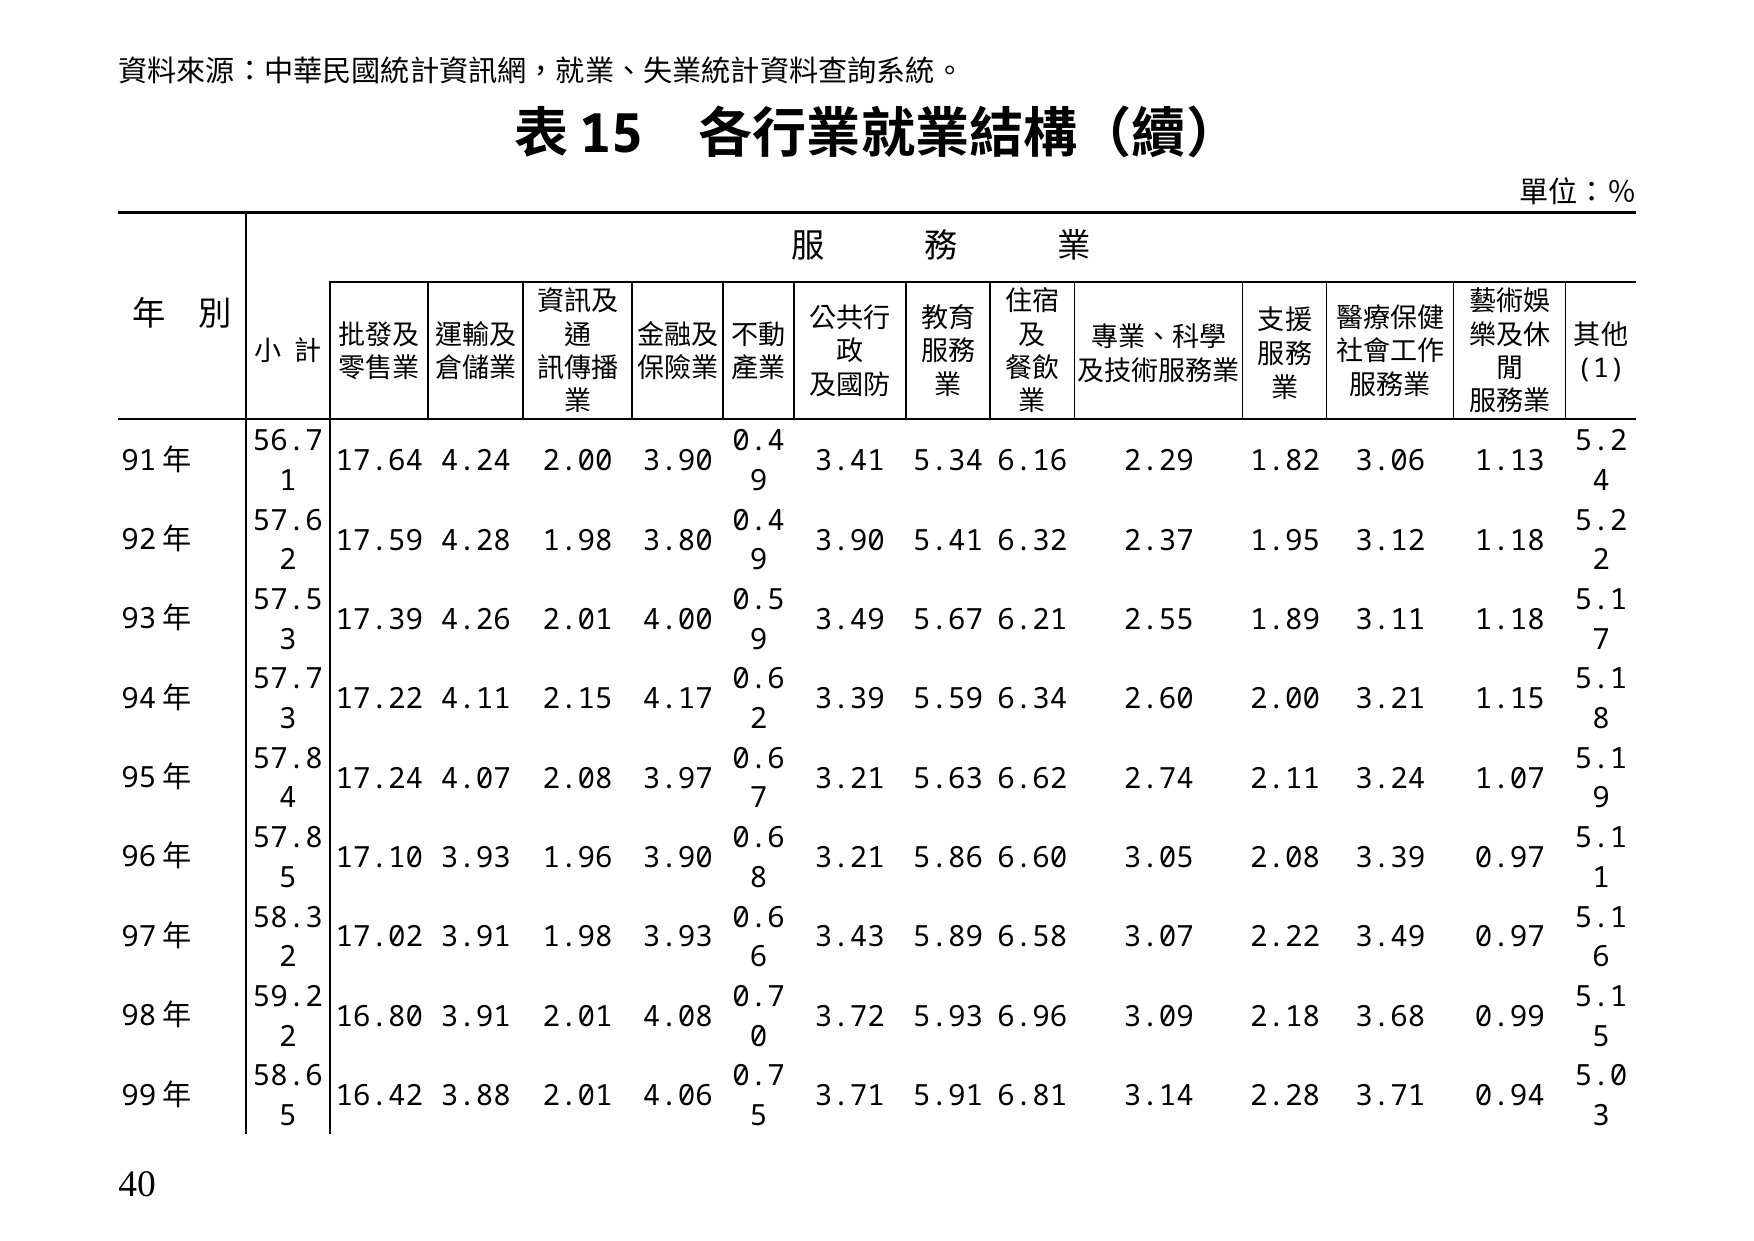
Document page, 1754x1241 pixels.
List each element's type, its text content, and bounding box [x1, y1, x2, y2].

table_cell 藝術娛樂及休閒 服務業 [1454, 283, 1565, 417]
table_cell 6.62 [990, 737, 1074, 816]
table_cell 批發及 零售業 [331, 283, 427, 417]
table_cell 3.12 [1327, 499, 1453, 578]
table_cell 16.80 [331, 975, 428, 1054]
table_cell 0.97 [1453, 816, 1566, 896]
table_cell 0.67 [723, 737, 793, 816]
table_cell 1.15 [1453, 658, 1566, 737]
table_cell 57.62 [247, 499, 329, 578]
table_cell 5.34 [906, 420, 990, 499]
table_cell 58.65 [247, 1055, 329, 1134]
table_cell 2.01 [523, 1055, 632, 1134]
table_cell 0.68 [723, 816, 793, 896]
table_cell 2.60 [1074, 658, 1243, 737]
table_cell 3.21 [1327, 658, 1453, 737]
table_cell 6.81 [990, 1055, 1074, 1134]
table_cell 0.62 [723, 658, 793, 737]
table_cell 5.67 [906, 578, 990, 658]
table_cell 3.43 [794, 896, 906, 975]
table_cell 3.21 [794, 816, 906, 896]
table_cell 教育 服務業 [907, 283, 989, 417]
table_cell 2.55 [1074, 578, 1243, 658]
table_cell 0.70 [723, 975, 793, 1054]
table_cell 3.49 [1327, 896, 1453, 975]
table_cell 3.91 [428, 975, 523, 1054]
table_cell 6.58 [990, 896, 1074, 975]
table_cell 3.90 [794, 499, 906, 578]
table_header 年 別 [118, 214, 245, 417]
table_cell 2.29 [1074, 420, 1243, 499]
table_cell 2.11 [1243, 737, 1327, 816]
table_cell 支援 服務業 [1243, 283, 1326, 417]
table_cell 0.66 [723, 896, 793, 975]
table_cell 6.34 [990, 658, 1074, 737]
table_cell 1.98 [523, 499, 632, 578]
table_cell 57.84 [247, 737, 329, 816]
table_cell 5.16 [1566, 896, 1636, 975]
table_cell 2.00 [1243, 658, 1327, 737]
table_cell 1.18 [1453, 499, 1566, 578]
table_cell 運輸及 倉儲業 [429, 283, 522, 417]
table_cell 98年 [118, 975, 245, 1054]
table_cell 57.53 [247, 578, 329, 658]
table_cell 2.08 [1243, 816, 1327, 896]
table_cell 小 計 [247, 281, 329, 417]
table_cell 0.97 [1453, 896, 1566, 975]
table_cell 3.07 [1074, 896, 1243, 975]
table_cell 4.06 [632, 1055, 723, 1134]
table_cell 5.93 [906, 975, 990, 1054]
table_cell 公共行政 及國防 [795, 283, 905, 417]
table_cell 97年 [118, 896, 245, 975]
table_cell 96年 [118, 816, 245, 896]
table_cell 1.07 [1453, 737, 1566, 816]
table_cell 4.07 [428, 737, 523, 816]
table_cell 6.60 [990, 816, 1074, 896]
table_cell 3.72 [794, 975, 906, 1054]
table_cell 3.71 [1327, 1055, 1453, 1134]
table_cell 3.91 [428, 896, 523, 975]
table_cell 5.91 [906, 1055, 990, 1134]
table_cell 94年 [118, 658, 245, 737]
table_cell 1.13 [1453, 420, 1566, 499]
table_cell 3.11 [1327, 578, 1453, 658]
table_cell 17.39 [331, 578, 428, 658]
table_cell 59.22 [247, 975, 329, 1054]
table_cell 2.74 [1074, 737, 1243, 816]
table_cell 0.75 [723, 1055, 793, 1134]
table_cell 2.15 [523, 658, 632, 737]
table_cell 6.96 [990, 975, 1074, 1054]
table_cell 17.22 [331, 658, 428, 737]
table_cell 58.32 [247, 896, 329, 975]
table_header 服 務 業 [247, 214, 1636, 281]
table_cell 2.18 [1243, 975, 1327, 1054]
table_cell 3.93 [428, 816, 523, 896]
table_cell 5.11 [1566, 816, 1636, 896]
table_cell 5.59 [906, 658, 990, 737]
table_cell 0.49 [723, 499, 793, 578]
table_cell 住宿及 餐飲業 [991, 283, 1074, 417]
table_cell 4.11 [428, 658, 523, 737]
table_cell 5.17 [1566, 578, 1636, 658]
table_cell 4.24 [428, 420, 523, 499]
table_cell 3.24 [1327, 737, 1453, 816]
table_cell 17.59 [331, 499, 428, 578]
table_cell 3.05 [1074, 816, 1243, 896]
table_cell 5.24 [1566, 420, 1636, 499]
table_cell 0.49 [723, 420, 793, 499]
table_cell 93年 [118, 578, 245, 658]
table_cell 3.71 [794, 1055, 906, 1134]
table_cell 1.18 [1453, 578, 1566, 658]
table_cell 3.93 [632, 896, 723, 975]
table_cell 4.00 [632, 578, 723, 658]
table_cell 17.64 [331, 420, 428, 499]
table_cell 91年 [118, 420, 245, 499]
table_cell 5.22 [1566, 499, 1636, 578]
table_cell 17.02 [331, 896, 428, 975]
table_cell 2.00 [523, 420, 632, 499]
table_cell 57.85 [247, 816, 329, 896]
table_cell 3.97 [632, 737, 723, 816]
table_cell 其他 (1) [1566, 283, 1636, 417]
table_cell 4.08 [632, 975, 723, 1054]
table_cell 2.37 [1074, 499, 1243, 578]
table_cell 5.18 [1566, 658, 1636, 737]
table_cell 1.96 [523, 816, 632, 896]
table_cell 1.95 [1243, 499, 1327, 578]
table_cell 金融及 保險業 [633, 283, 722, 417]
table_cell 4.17 [632, 658, 723, 737]
table_cell 17.10 [331, 816, 428, 896]
table_cell 3.88 [428, 1055, 523, 1134]
table_cell 1.82 [1243, 420, 1327, 499]
table_cell 3.41 [794, 420, 906, 499]
table_cell 不動 產業 [724, 283, 793, 417]
table_cell 3.14 [1074, 1055, 1243, 1134]
table_cell 3.90 [632, 816, 723, 896]
table_cell 0.99 [1453, 975, 1566, 1054]
table_cell 6.21 [990, 578, 1074, 658]
text 單位：％ [118, 168, 1636, 211]
table_cell 5.86 [906, 816, 990, 896]
table_cell 0.59 [723, 578, 793, 658]
table_cell 5.89 [906, 896, 990, 975]
table_cell 3.06 [1327, 420, 1453, 499]
table_cell 2.22 [1243, 896, 1327, 975]
table_cell 4.28 [428, 499, 523, 578]
table_cell 0.94 [1453, 1055, 1566, 1134]
table_cell 專業、科學 及技術服務業 [1075, 283, 1242, 417]
table_cell 56.71 [247, 420, 329, 499]
table_cell 5.15 [1566, 975, 1636, 1054]
table_cell 95年 [118, 737, 245, 816]
table_cell 3.80 [632, 499, 723, 578]
table_cell 1.89 [1243, 578, 1327, 658]
table_cell 16.42 [331, 1055, 428, 1134]
table_cell 醫療保健 社會工作 服務業 [1327, 283, 1453, 417]
table_cell 3.49 [794, 578, 906, 658]
table_cell 6.32 [990, 499, 1074, 578]
table_cell 3.39 [794, 658, 906, 737]
table_cell 57.73 [247, 658, 329, 737]
table_cell 3.68 [1327, 975, 1453, 1054]
table_cell 5.41 [906, 499, 990, 578]
table_cell 2.08 [523, 737, 632, 816]
table_cell 99年 [118, 1055, 245, 1134]
table_cell 17.24 [331, 737, 428, 816]
text 表15 各行業就業結構（續） [118, 89, 1636, 168]
table_cell 6.16 [990, 420, 1074, 499]
table_cell 2.01 [523, 578, 632, 658]
table_cell 3.39 [1327, 816, 1453, 896]
table_cell 2.28 [1243, 1055, 1327, 1134]
table_cell 92年 [118, 499, 245, 578]
table_cell 3.21 [794, 737, 906, 816]
text 資料來源：中華民國統計資訊網，就業、失業統計資料查詢系統。 [118, 47, 1636, 89]
table_cell 4.26 [428, 578, 523, 658]
table_cell 3.90 [632, 420, 723, 499]
table_cell 1.98 [523, 896, 632, 975]
table_cell 資訊及通 訊傳播業 [524, 283, 631, 417]
table_cell 2.01 [523, 975, 632, 1054]
table_cell 5.19 [1566, 737, 1636, 816]
table_cell 5.63 [906, 737, 990, 816]
table_cell 3.09 [1074, 975, 1243, 1054]
table_cell 5.03 [1566, 1055, 1636, 1134]
